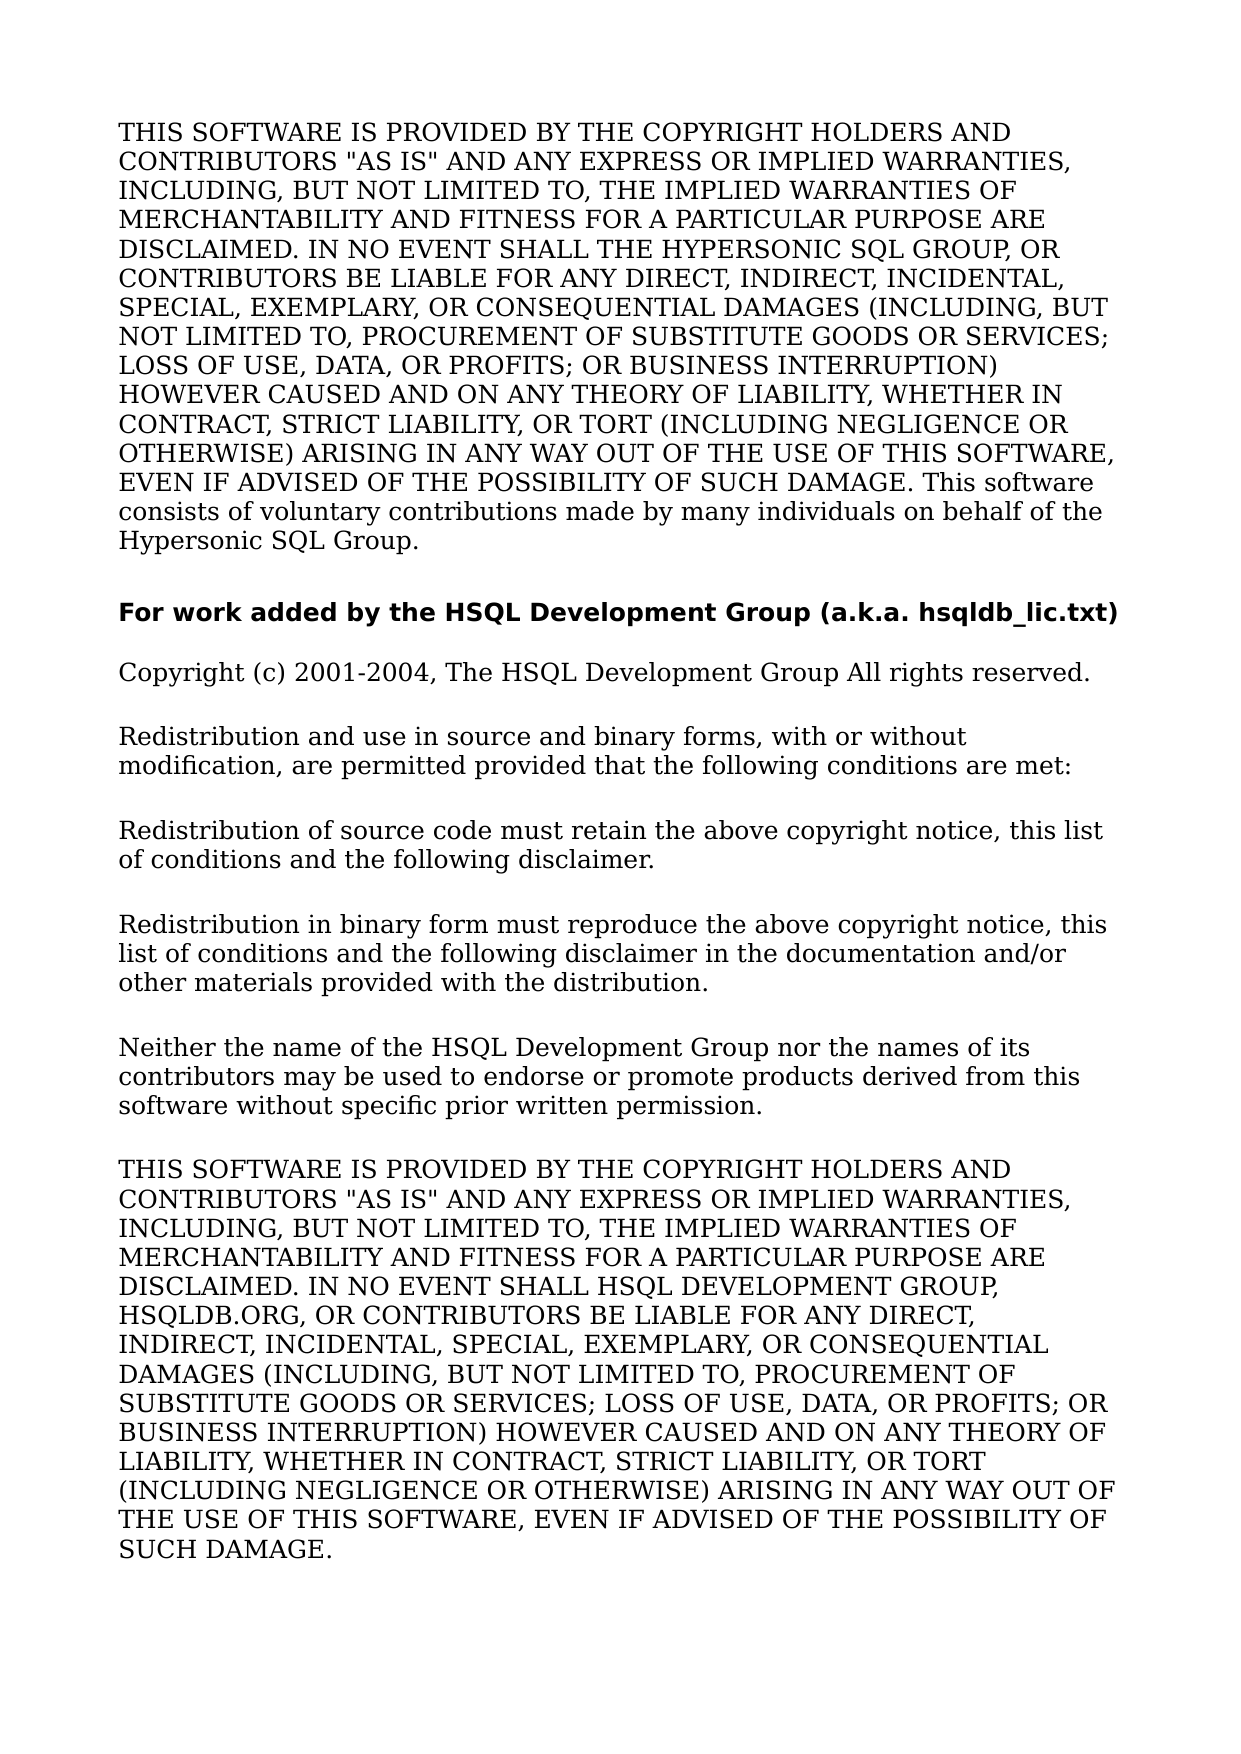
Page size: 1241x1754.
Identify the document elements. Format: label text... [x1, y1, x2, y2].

text Copyright (c) 2001-2004, The HSQL Development Group All rights reserved. [118, 658, 1122, 687]
text Redistribution and use in source and binary forms, with or without modification, are permitted provided that the following conditions are met: [118, 722, 1122, 781]
text Redistribution in binary form must reproduce the above copyright notice, this list of conditions and the following disclaimer in the documentation and/or other materials provided with the distribution. [118, 910, 1122, 997]
text Redistribution of source code must retain the above copyright notice, this list of conditions and the following disclaimer. [118, 816, 1122, 874]
text THIS SOFTWARE IS PROVIDED BY THE COPYRIGHT HOLDERS AND CONTRIBUTORS "AS IS" AND ANY EXPRESS OR IMPLIED WARRANTIES, INCLUDING, BUT NOT LIMITED TO, THE IMPLIED WARRANTIES OF MERCHANTABILITY AND FITNESS FOR A PARTICULAR PURPOSE ARE DISCLAIMED. IN NO EVENT SHALL HSQL DEVELOPMENT GROUP, HSQLDB.ORG, OR CONTRIBUTORS BE LIABLE FOR ANY DIRECT, INDIRECT, INCIDENTAL, SPECIAL, EXEMPLARY, OR CONSEQUENTIAL DAMAGES (INCLUDING, BUT NOT LIMITED TO, PROCUREMENT OF SUBSTITUTE GOODS OR SERVICES; LOSS OF USE, DATA, OR PROFITS; OR BUSINESS INTERRUPTION) HOWEVER CAUSED AND ON ANY THEORY OF LIABILITY, WHETHER IN CONTRACT, STRICT LIABILITY, OR TORT (INCLUDING NEGLIGENCE OR OTHERWISE) ARISING IN ANY WAY OUT OF THE USE OF THIS SOFTWARE, EVEN IF ADVISED OF THE POSSIBILITY OF SUCH DAMAGE. [118, 1156, 1122, 1564]
text THIS SOFTWARE IS PROVIDED BY THE COPYRIGHT HOLDERS AND CONTRIBUTORS "AS IS" AND ANY EXPRESS OR IMPLIED WARRANTIES, INCLUDING, BUT NOT LIMITED TO, THE IMPLIED WARRANTIES OF MERCHANTABILITY AND FITNESS FOR A PARTICULAR PURPOSE ARE DISCLAIMED. IN NO EVENT SHALL THE HYPERSONIC SQL GROUP, OR CONTRIBUTORS BE LIABLE FOR ANY DIRECT, INDIRECT, INCIDENTAL, SPECIAL, EXEMPLARY, OR CONSEQUENTIAL DAMAGES (INCLUDING, BUT NOT LIMITED TO, PROCUREMENT OF SUBSTITUTE GOODS OR SERVICES; LOSS OF USE, DATA, OR PROFITS; OR BUSINESS INTERRUPTION) HOWEVER CAUSED AND ON ANY THEORY OF LIABILITY, WHETHER IN CONTRACT, STRICT LIABILITY, OR TORT (INCLUDING NEGLIGENCE OR OTHERWISE) ARISING IN ANY WAY OUT OF THE USE OF THIS SOFTWARE, EVEN IF ADVISED OF THE POSSIBILITY OF SUCH DAMAGE. This software consists of voluntary contributions made by many individuals on behalf of the Hypersonic SQL Group. [118, 118, 1122, 556]
text Neither the name of the HSQL Development Group nor the names of its contributors may be used to endorse or promote products derived from this software without specific prior written permission. [118, 1033, 1122, 1120]
subtitle For work added by the HSQL Development Group (a.k.a. hsqldb_lic.txt) [118, 598, 1122, 627]
